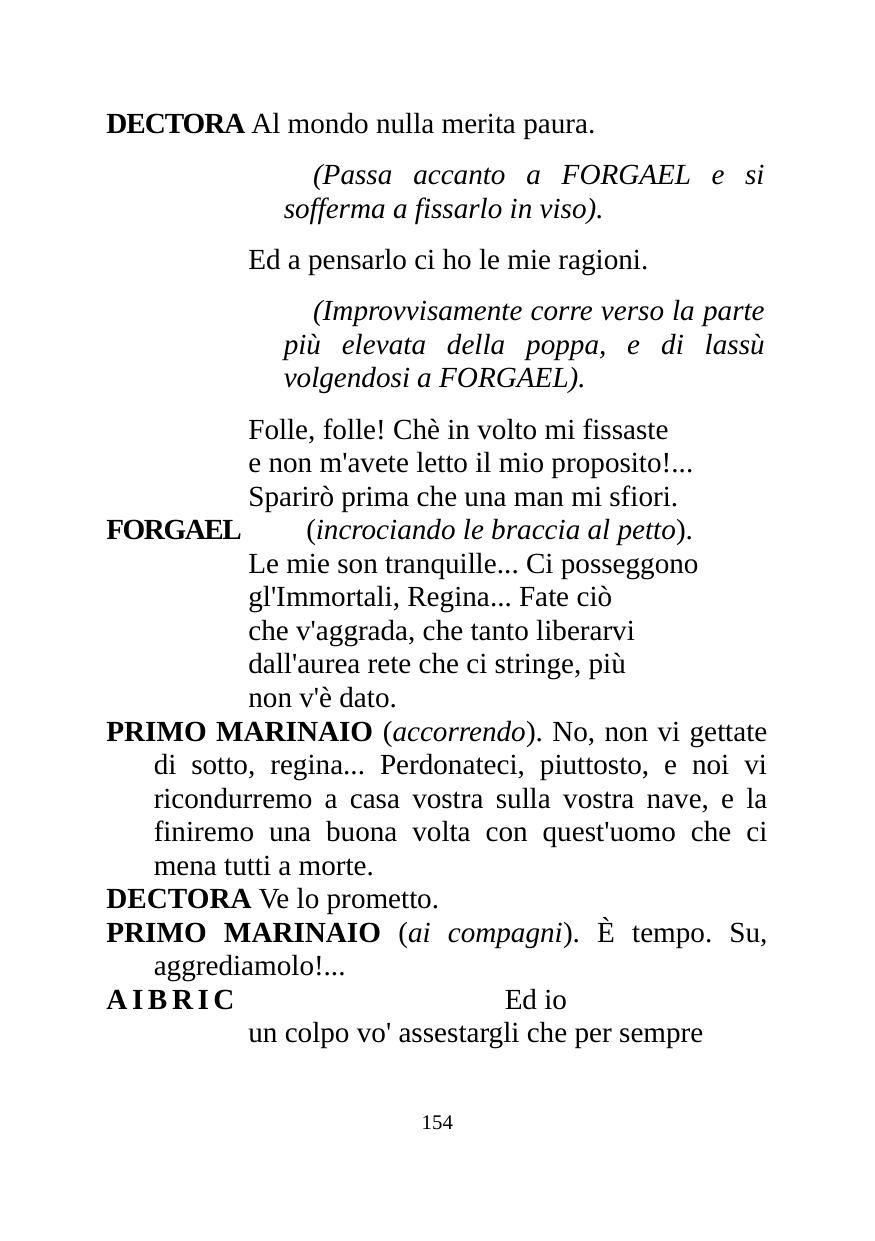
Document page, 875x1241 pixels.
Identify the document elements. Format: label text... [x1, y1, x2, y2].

text AIBRIC Ed io un colpo vo' assestargli che per sempre [106, 982, 768, 1049]
text DECTORA Al mondo nulla merita paura. [106, 106, 768, 140]
text DECTORA Ve lo prometto. [106, 881, 768, 915]
text Folle, folle! Chè in volto mi fissaste e non m'avete letto il mio proposito!... Sparirò prima che una man mi sfiori. [248, 412, 768, 512]
text (Passa accanto a FORGAEL e si sofferma a fissarlo in viso). [283, 157, 768, 224]
text (Improvvisamente corre verso la parte più elevata della poppa, e di lassù volgendosi a FORGAEL). [283, 293, 768, 394]
text PRIMO MARINAIO (ai compagni). È tempo. Su, aggrediamolo!... [106, 915, 768, 982]
text Ed a pensarlo ci ho le mie ragioni. [248, 242, 768, 276]
text FORGAEL (incrociando le braccia al petto). Le mie son tranquille... Ci posseggono gl'Immortali, Regina... Fate ciò che v'aggrada, che tanto liberarvi dall'aurea rete che ci stringe, più non v'è dato. [106, 512, 768, 714]
text PRIMO MARINAIO (accorrendo). No, non vi gettate di sotto, regina... Perdonateci, piuttosto, e noi vi ricondurremo a casa vostra sulla vostra nave, e la finiremo una buona volta con quest'uomo che ci mena tutti a morte. [106, 714, 768, 881]
